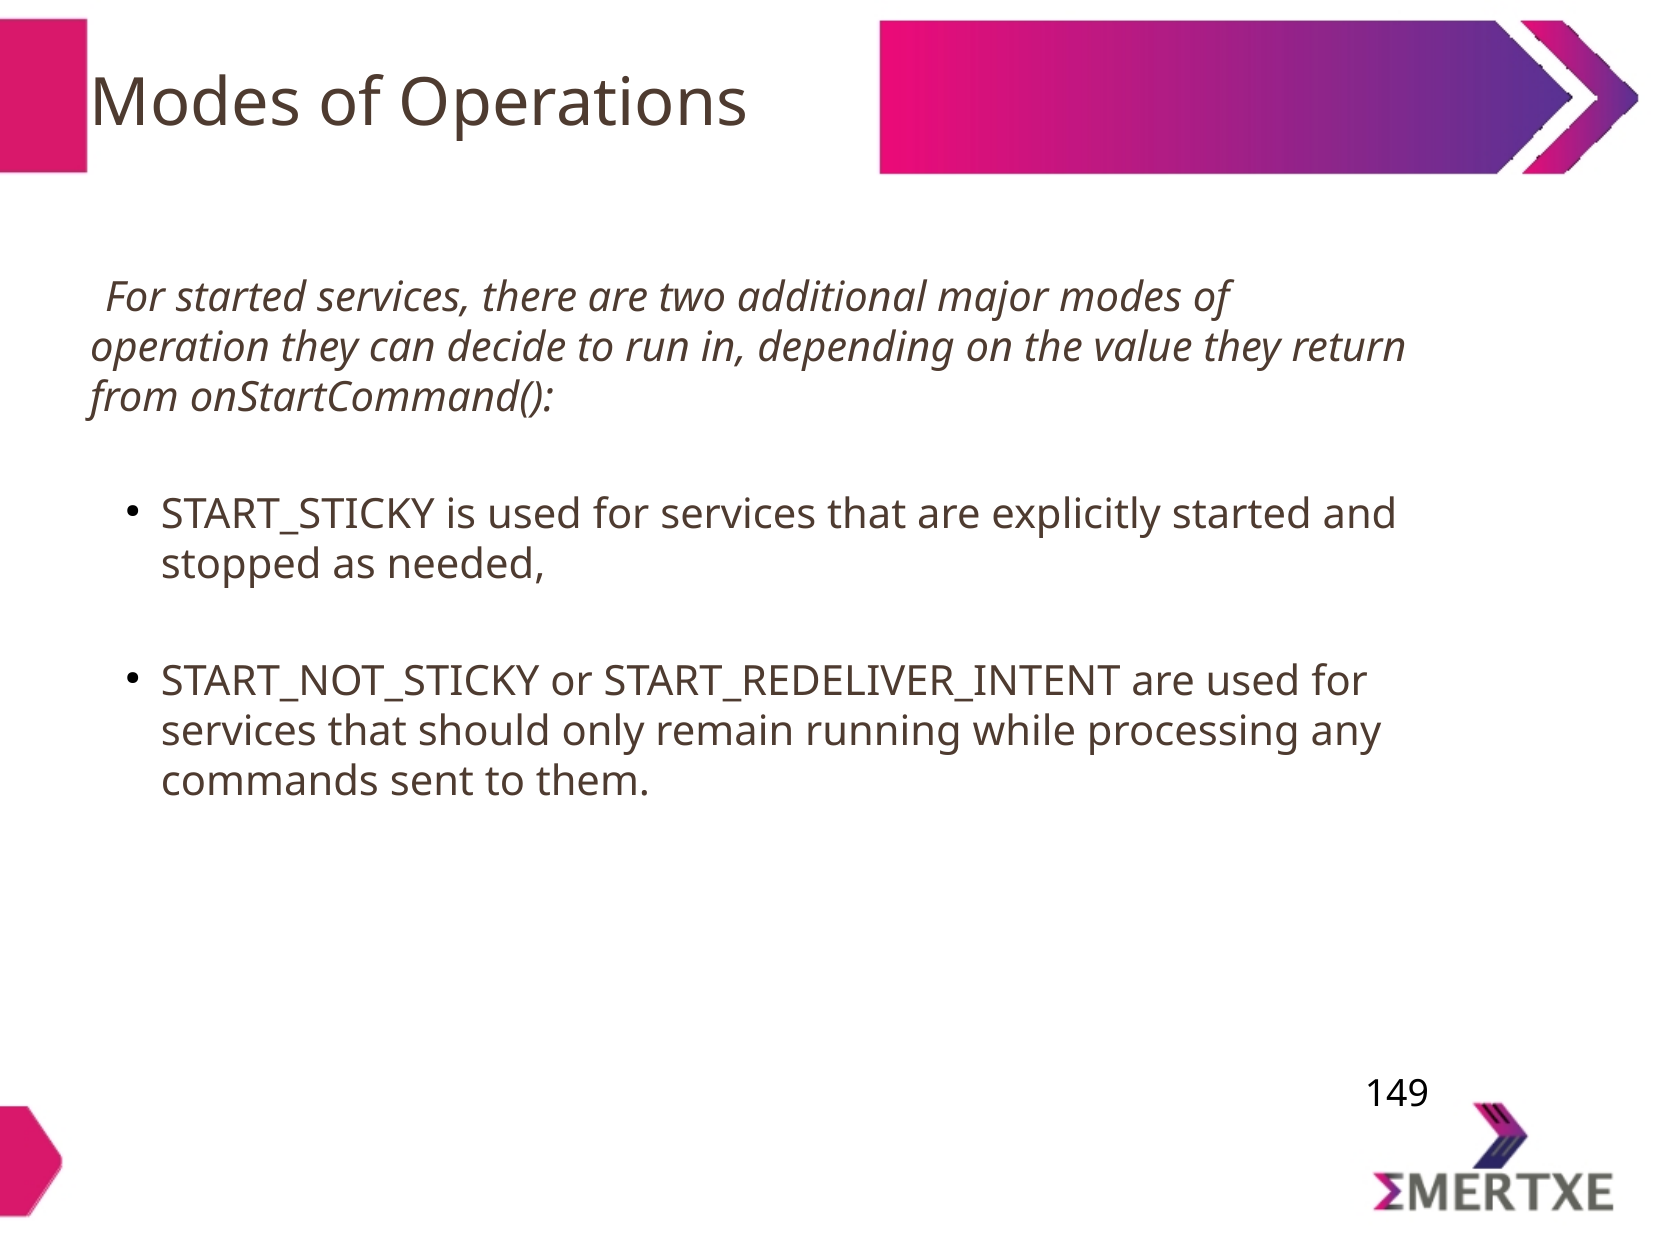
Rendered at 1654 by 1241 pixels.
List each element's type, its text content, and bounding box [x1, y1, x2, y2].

list For started services, there are two additional major modes of operation they can decide to run in, depending on the value they return from onStartCommand(): START_STICKY is used for services that are explicitly started and stopped as needed, START_NOT_STICKY or START_REDELIVER_INTENT are used for services that should only remain running while processing any commands sent to them. [75, 262, 1425, 1047]
title Modes of Operations [75, 30, 1500, 168]
slide_number [1350, 1061, 1475, 1103]
picture [0, 0, 1654, 1241]
